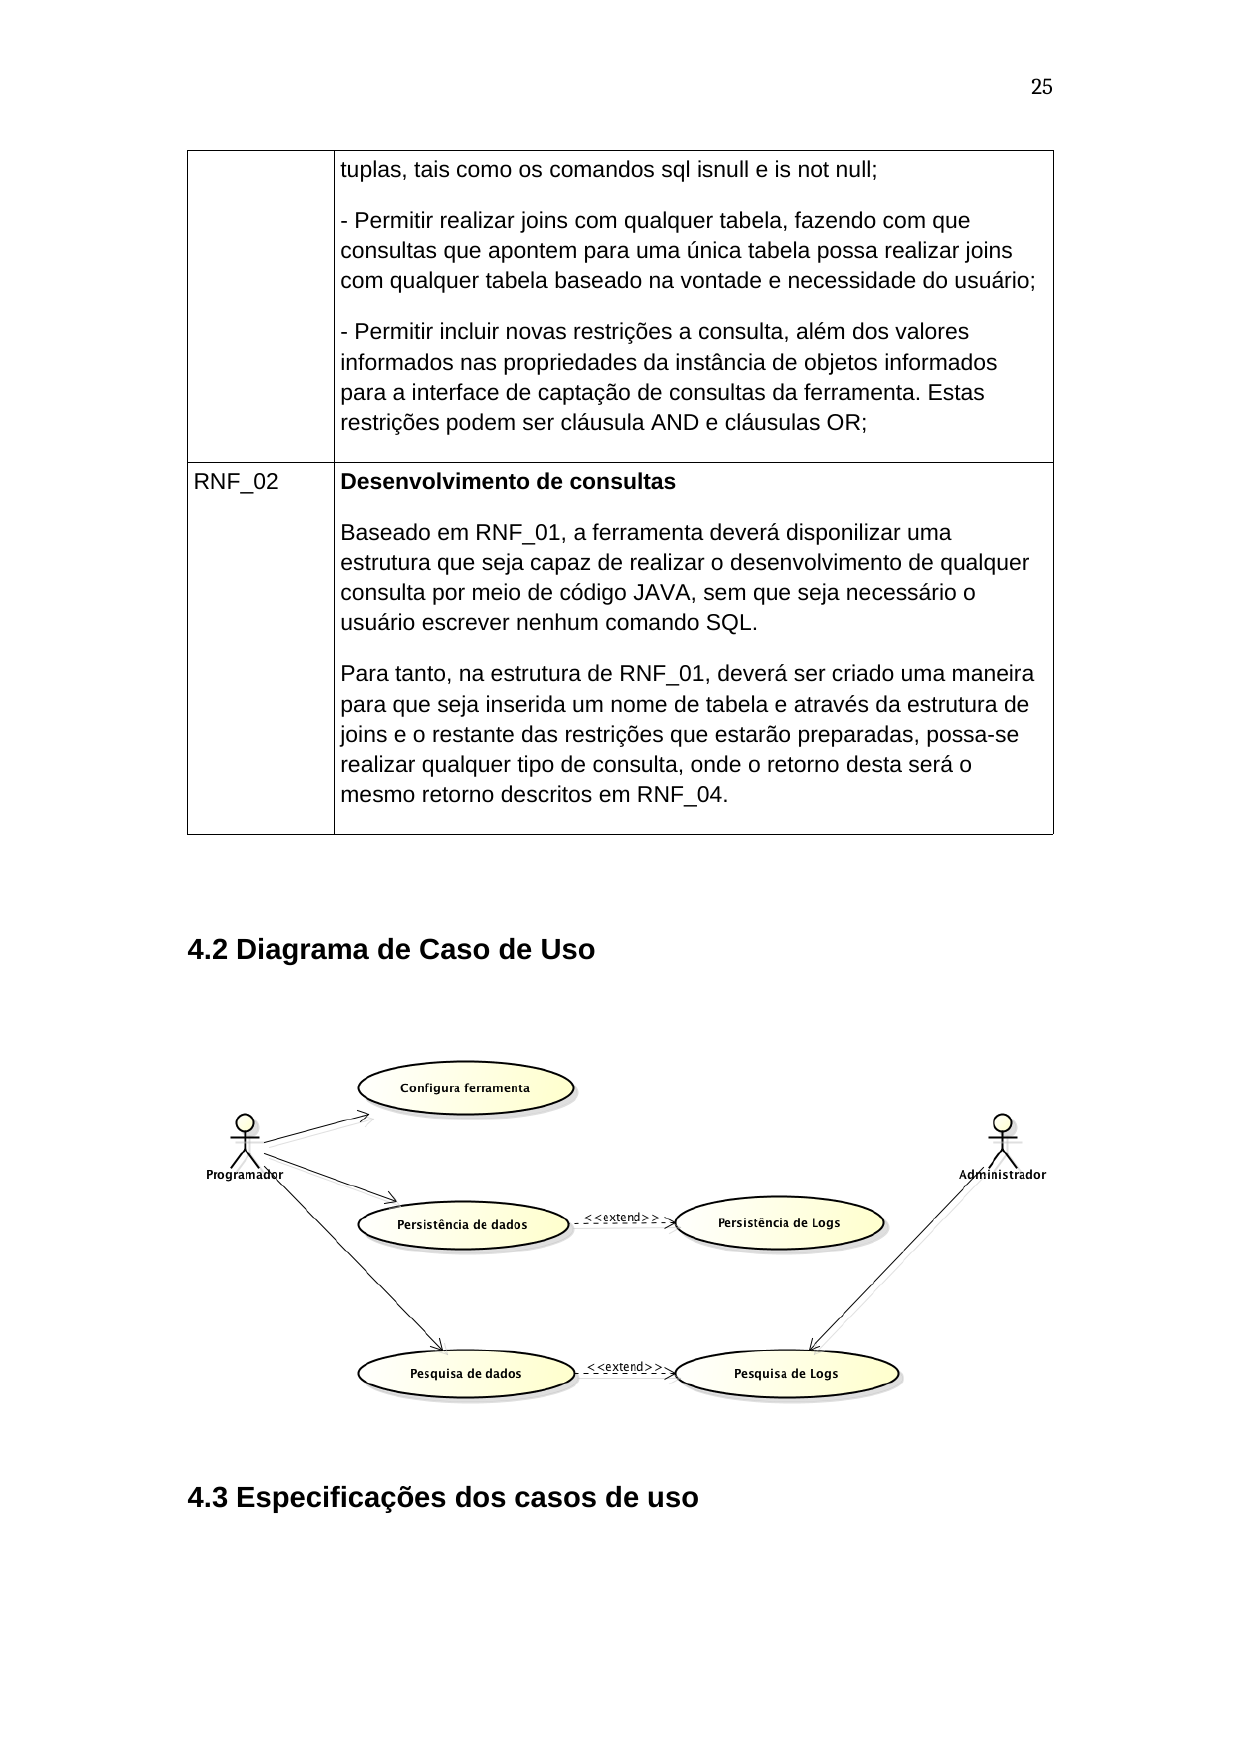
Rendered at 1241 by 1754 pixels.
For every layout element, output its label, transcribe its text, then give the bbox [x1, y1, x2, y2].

table_cell [188, 151, 334, 462]
subtitle 4.3 Especificações dos casos de uso [187, 1479, 1053, 1513]
table_cell Desenvolvimento de consultas Baseado em RNF_01, a ferramenta deverá disponilizar uma estrutura que seja capaz de realizar o desenvolvimento de qualquer consulta por meio de código JAVA, sem que seja necessário o usuário escrever nenhum comando SQL. Para tanto, na estrutura de RNF_01, deverá ser criado uma maneira para que seja inserida um nome de tabela e através da estrutura de joins e o restante das restrições que estarão preparadas, possa-se realizar qualquer tipo de consulta, onde o retorno desta será o mesmo retorno descritos em RNF_04. [335, 463, 1053, 834]
table_cell RNF_02 [188, 463, 334, 834]
picture [187, 1021, 1053, 1416]
subtitle 4.2 Diagrama de Caso de Uso [187, 932, 1053, 966]
table_cell tuplas, tais como os comandos sql isnull e is not null; - Permitir realizar joins com qualquer tabela, fazendo com que consultas que apontem para uma única tabela possa realizar joins com qualquer tabela baseado na vontade e necessidade do usuário; - Permitir incluir novas restrições a consulta, além dos valores informados nas propriedades da instância de objetos informados para a interface de captação de consultas da ferramenta. Estas restrições podem ser cláusula AND e cláusulas OR; [335, 151, 1053, 462]
